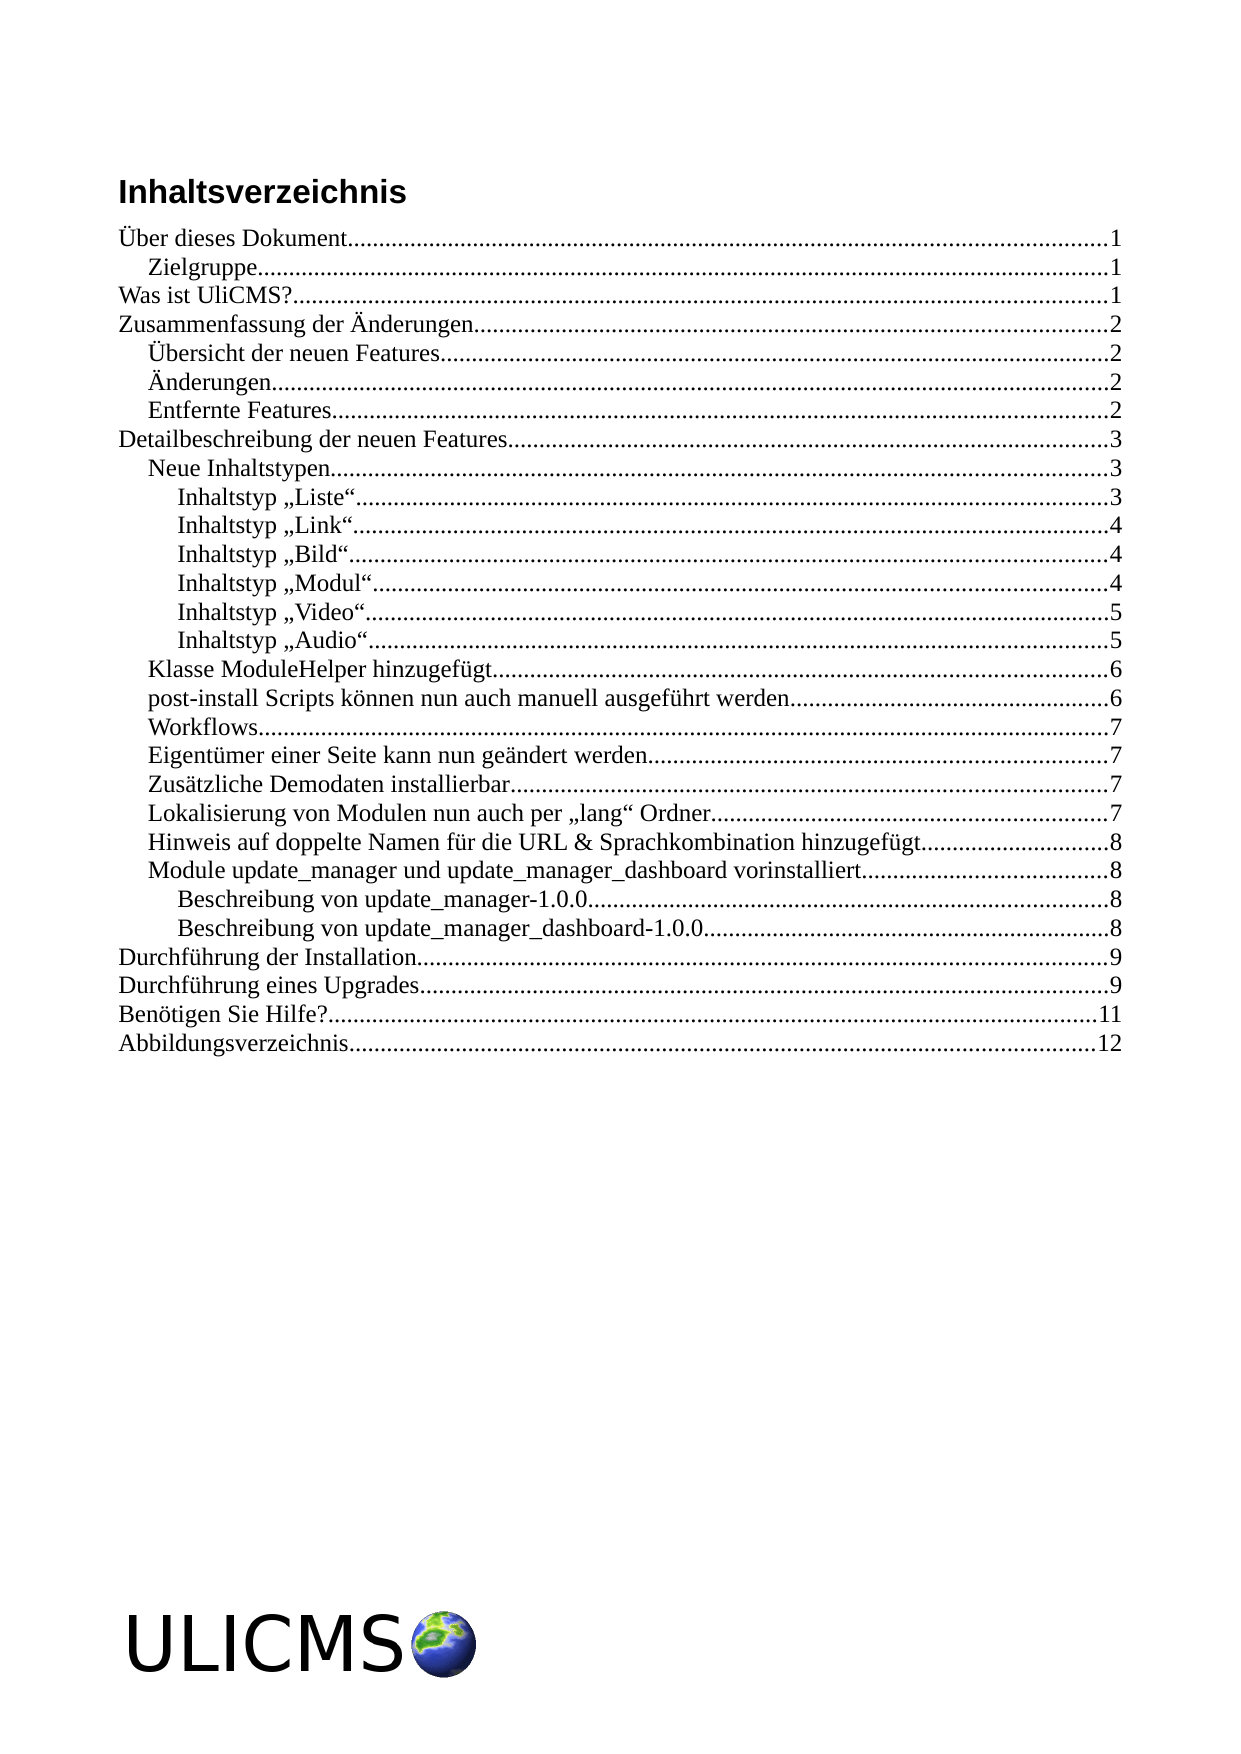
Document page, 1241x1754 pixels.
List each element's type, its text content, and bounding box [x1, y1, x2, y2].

text Inhaltstyp „Link“ 4 [177, 510, 1122, 539]
text Benötigen Sie Hilfe? 11 [118, 999, 1122, 1028]
text Inhaltstyp „Video“ 5 [177, 597, 1122, 625]
text Detailbeschreibung der neuen Features 3 [118, 424, 1122, 453]
text Was ist UliCMS? 1 [118, 280, 1122, 309]
text Workflows 7 [148, 712, 1122, 740]
text Eigentümer einer Seite kann nun geändert werden 7 [148, 740, 1122, 769]
text Beschreibung von update_manager-1.0.0 8 [177, 884, 1122, 913]
text Abbildungsverzeichnis 12 [118, 1028, 1122, 1057]
text Durchführung eines Upgrades 9 [118, 970, 1122, 999]
text Inhaltstyp „Audio“ 5 [177, 625, 1122, 654]
text Zielgruppe 1 [148, 252, 1122, 280]
text Durchführung der Installation 9 [118, 942, 1122, 970]
text Übersicht der neuen Features 2 [148, 338, 1122, 367]
text Klasse ModuleHelper hinzugefügt 6 [148, 654, 1122, 683]
picture [118, 1607, 479, 1681]
text Inhaltstyp „Bild“ 4 [177, 539, 1122, 568]
text Zusätzliche Demodaten installierbar 7 [148, 769, 1122, 798]
text post-install Scripts können nun auch manuell ausgeführt werden 6 [148, 683, 1122, 712]
text Zusammenfassung der Änderungen 2 [118, 309, 1122, 338]
text Entfernte Features 2 [148, 395, 1122, 424]
text Beschreibung von update_manager_dashboard-1.0.0 8 [177, 913, 1122, 942]
text Neue Inhaltstypen 3 [148, 453, 1122, 482]
text Inhaltstyp „Liste“ 3 [177, 482, 1122, 510]
text Inhaltstyp „Modul“ 4 [177, 568, 1122, 597]
text Änderungen 2 [148, 367, 1122, 395]
subtitle Inhaltsverzeichnis [118, 172, 1122, 210]
text Module update_manager und update_manager_dashboard vorinstalliert 8 [148, 855, 1122, 884]
text Hinweis auf doppelte Namen für die URL & Sprachkombination hinzugefügt 8 [148, 827, 1122, 855]
text Über dieses Dokument 1 [118, 223, 1122, 252]
text Lokalisierung von Modulen nun auch per „lang“ Ordner 7 [148, 798, 1122, 827]
